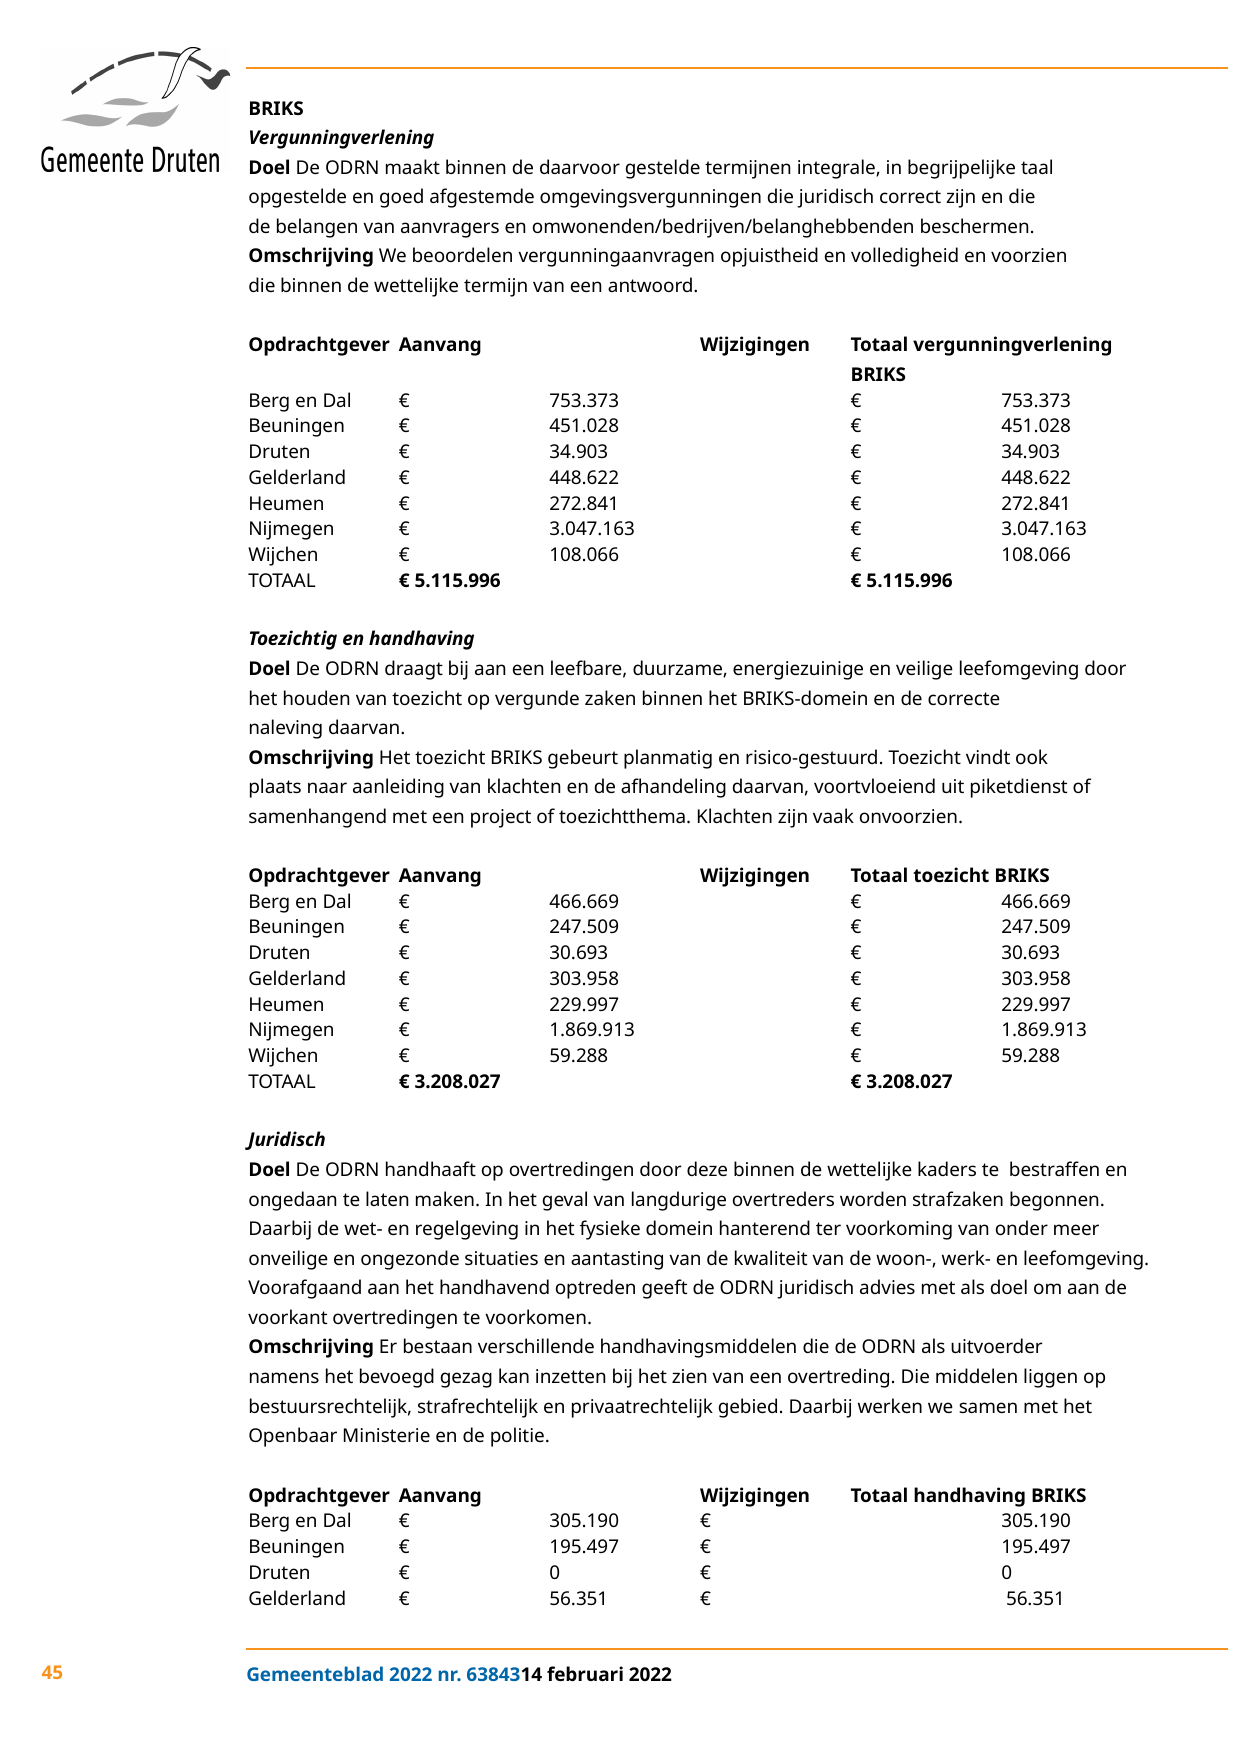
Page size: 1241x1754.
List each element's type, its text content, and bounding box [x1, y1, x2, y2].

table_cell € [399, 914, 549, 939]
table_cell € [399, 965, 549, 991]
table_header Aanvang [399, 1482, 700, 1507]
table_cell € [850, 387, 1001, 413]
table_cell € [399, 490, 549, 516]
table_cell € [850, 464, 1001, 490]
table_cell Berg en Dal [248, 1508, 398, 1533]
table_cell € [399, 1585, 549, 1610]
table_cell 466.669 [1001, 888, 1152, 914]
table_cell TOTAAL [248, 1068, 398, 1094]
table_cell 56.351 [1001, 1585, 1152, 1610]
table_cell € [850, 413, 1001, 438]
table_cell Gelderland [248, 965, 398, 991]
table_cell € [399, 541, 549, 567]
table_header Opdrachtgever [248, 332, 398, 387]
table_cell € 3.208.027 [399, 1068, 700, 1094]
table_cell Beuningen [248, 914, 398, 939]
table_cell Wijchen [248, 1043, 398, 1068]
table_cell € 5.115.996 [399, 567, 700, 593]
table_cell 753.373 [1001, 387, 1152, 413]
table_cell 108.066 [549, 541, 700, 567]
table_cell € [399, 940, 549, 965]
table_cell [700, 387, 850, 567]
text BRIKS [248, 95, 1152, 121]
table_cell € [850, 516, 1001, 541]
table_cell Druten [248, 1559, 398, 1585]
table_cell [700, 567, 850, 593]
table_cell Wijchen [248, 541, 398, 567]
table_header Opdrachtgever [248, 862, 398, 888]
table_cell Druten [248, 940, 398, 965]
text Vergunningverlening [248, 124, 1152, 150]
text Omschrijving We beoordelen vergunningaanvragen opjuistheid en volledigheid en voorzien die binnen de wettelijke termijn van een antwoord. [248, 243, 1152, 298]
text Omschrijving Het toezicht BRIKS gebeurt planmatig en risico-gestuurd. Toezicht vindt ook plaats naar aanleiding van klachten en de afhandeling daarvan, voortvloeiend uit piketdienst of samenhangend met een project of toezichtthema. Klachten zijn vaak onvoorzien. [248, 744, 1152, 829]
table_cell 229.997 [549, 991, 700, 1017]
table_cell 1.869.913 [549, 1017, 700, 1042]
table_cell € [399, 387, 549, 413]
table_header Totaal handhaving BRIKS [850, 1482, 1152, 1507]
table_cell € [850, 914, 1001, 939]
text Doel De ODRN draagt bij aan een leefbare, duurzame, energiezuinige en veilige leefomgeving door het houden van toezicht op vergunde zaken binnen het BRIKS-domein en de correcte naleving daarvan. [248, 655, 1152, 740]
table_cell [700, 888, 850, 1068]
table_header Aanvang [399, 862, 700, 888]
table_cell € [850, 1017, 1001, 1042]
table_cell 305.190 [549, 1508, 700, 1533]
table_cell 229.997 [1001, 991, 1152, 1017]
table_cell 59.288 [549, 1043, 700, 1068]
table_cell € [399, 438, 549, 464]
table_header Totaal vergunningverlening BRIKS [850, 332, 1152, 387]
table_cell € [700, 1533, 1001, 1559]
table_cell 0 [1001, 1559, 1152, 1585]
table_cell € [700, 1585, 1001, 1610]
table_cell € [850, 888, 1001, 914]
table_cell € [399, 464, 549, 490]
table_header Wijzigingen [700, 1482, 850, 1507]
table_cell 753.373 [549, 387, 700, 413]
text Omschrijving Er bestaan verschillende handhavingsmiddelen die de ODRN als uitvoerder namens het bevoegd gezag kan inzetten bij het zien van een overtreding. Die middelen liggen op bestuursrechtelijk, strafrechtelijk en privaatrechtelijk gebied. Daarbij werken we samen met het Openbaar Ministerie en de politie. [248, 1334, 1152, 1448]
table_cell 303.958 [549, 965, 700, 991]
table_cell Heumen [248, 490, 398, 516]
table_cell € 3.208.027 [850, 1068, 1152, 1094]
table_cell 30.693 [1001, 940, 1152, 965]
table_cell € [700, 1508, 1001, 1533]
table_cell 108.066 [1001, 541, 1152, 567]
table_cell 3.047.163 [1001, 516, 1152, 541]
table_header Totaal toezicht BRIKS [850, 862, 1152, 888]
table_cell € [850, 940, 1001, 965]
table_cell € [399, 1533, 549, 1559]
table_cell Heumen [248, 991, 398, 1017]
table_cell 56.351 [549, 1585, 700, 1610]
table_cell Gelderland [248, 464, 398, 490]
table_cell € [850, 1043, 1001, 1068]
table_cell 303.958 [1001, 965, 1152, 991]
table_cell Beuningen [248, 1533, 398, 1559]
table_cell 448.622 [1001, 464, 1152, 490]
text Juridisch [248, 1127, 1152, 1152]
table_cell € [399, 516, 549, 541]
table_cell € [850, 991, 1001, 1017]
table_cell Druten [248, 438, 398, 464]
table_cell € [850, 541, 1001, 567]
table_cell [700, 1068, 850, 1094]
table_cell 247.509 [1001, 914, 1152, 939]
table_cell Nijmegen [248, 1017, 398, 1042]
table_cell € [850, 438, 1001, 464]
table_cell € 5.115.996 [850, 567, 1152, 593]
table_cell 34.903 [549, 438, 700, 464]
table_header Opdrachtgever [248, 1482, 398, 1507]
table_cell 30.693 [549, 940, 700, 965]
table_cell € [399, 1017, 549, 1042]
table_cell € [850, 490, 1001, 516]
picture [41, 47, 231, 172]
table_cell 448.622 [549, 464, 700, 490]
table_cell € [850, 965, 1001, 991]
table_cell 247.509 [549, 914, 700, 939]
table_cell 195.497 [549, 1533, 700, 1559]
table_cell € [399, 991, 549, 1017]
table_cell 0 [549, 1559, 700, 1585]
table_header Aanvang [399, 332, 700, 387]
table_header Wijzigingen [700, 862, 850, 888]
table_cell € [399, 413, 549, 438]
table_cell Berg en Dal [248, 888, 398, 914]
table_cell 451.028 [1001, 413, 1152, 438]
text Toezichtig en handhaving [248, 626, 1152, 651]
table_cell 1.869.913 [1001, 1017, 1152, 1042]
table_cell 195.497 [1001, 1533, 1152, 1559]
table_cell 466.669 [549, 888, 700, 914]
table_cell € [399, 888, 549, 914]
table_cell Beuningen [248, 413, 398, 438]
table_cell 3.047.163 [549, 516, 700, 541]
table_cell € [399, 1508, 549, 1533]
table_cell € [700, 1559, 1001, 1585]
text Doel De ODRN handhaaft op overtredingen door deze binnen de wettelijke kaders te bestraffen en ongedaan te laten maken. In het geval van langdurige overtreders worden strafzaken begonnen. Daarbij de wet- en regelgeving in het fysieke domein hanterend ter voorkoming van onder meer onveilige en ongezonde situaties en aantasting van de kwaliteit van de woon-, werk- en leefomgeving. Voorafgaand aan het handhavend optreden geeft de ODRN juridisch advies met als doel om aan de voorkant overtredingen te voorkomen. [248, 1156, 1152, 1330]
table_cell € [399, 1043, 549, 1068]
text Doel De ODRN maakt binnen de daarvoor gestelde termijnen integrale, in begrijpelijke taal opgestelde en goed afgestemde omgevingsvergunningen die juridisch correct zijn en die de belangen van aanvragers en omwonenden/bedrijven/belanghebbenden beschermen. [248, 154, 1152, 239]
table_cell 272.841 [1001, 490, 1152, 516]
table_cell € [399, 1559, 549, 1585]
table_cell 59.288 [1001, 1043, 1152, 1068]
table_cell Nijmegen [248, 516, 398, 541]
table_cell 34.903 [1001, 438, 1152, 464]
table_cell TOTAAL [248, 567, 398, 593]
table_header Wijzigingen [700, 332, 850, 387]
table_cell Berg en Dal [248, 387, 398, 413]
table_cell Gelderland [248, 1585, 398, 1610]
table_cell 305.190 [1001, 1508, 1152, 1533]
table_cell 272.841 [549, 490, 700, 516]
table_cell 451.028 [549, 413, 700, 438]
